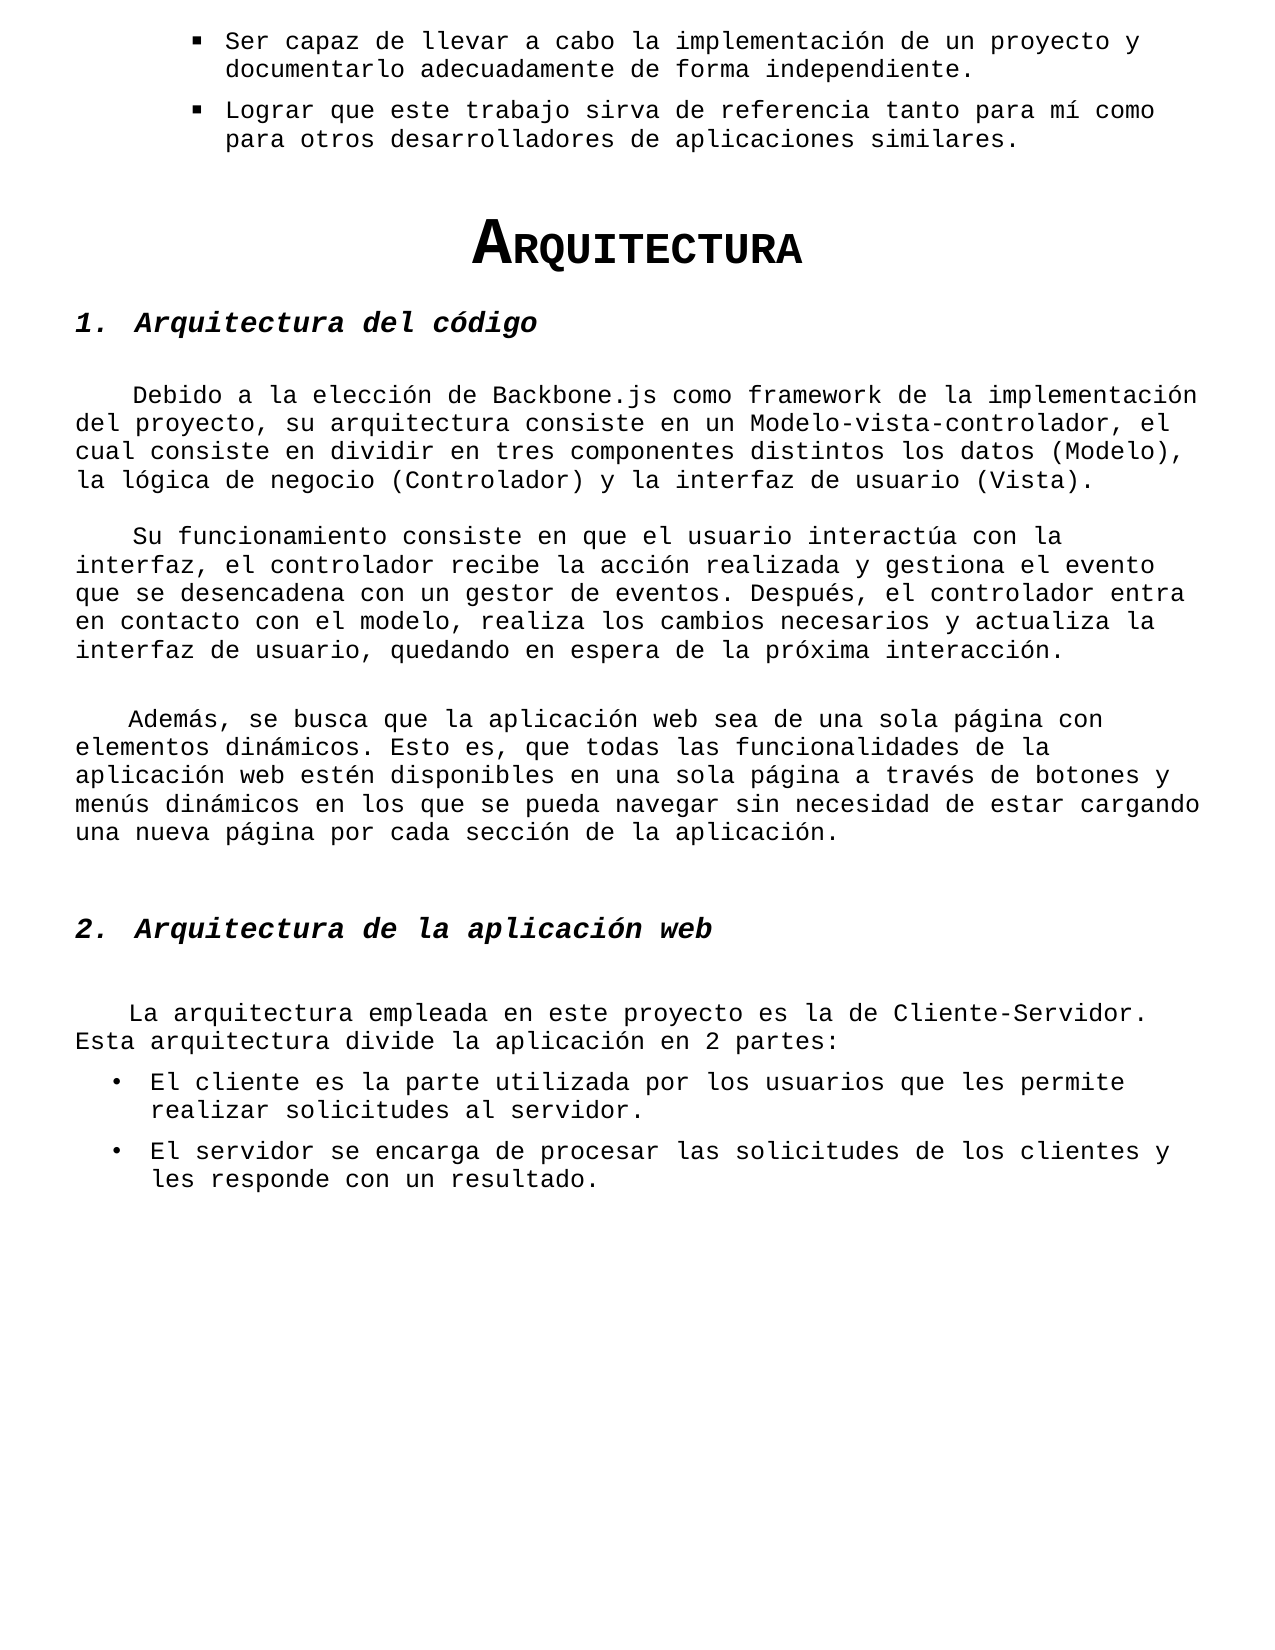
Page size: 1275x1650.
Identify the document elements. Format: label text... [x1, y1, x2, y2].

list Ser capaz de llevar a cabo la implementación de un proyecto y documentarlo adecuadamente de forma independiente. [187, 29, 1200, 85]
text Además, se busca que la aplicación web sea de una sola página con elementos dinámicos. Esto es, que todas las funcionalidades de la aplicación web estén disponibles en una sola página a través de botones y menús dinámicos en los que se pueda navegar sin necesidad de estar cargando una nueva página por cada sección de la aplicación. [75, 706, 1200, 848]
text Su funcionamiento consiste en que el usuario interactúa con la interfaz, el controlador recibe la acción realizada y gestiona el evento que se desencadena con un gestor de eventos. Después, el controlador entra en contacto con el modelo, realiza los cambios necesarios y actualiza la interfaz de usuario, quedando en espera de la próxima interacción. [75, 524, 1200, 666]
subtitle Arquitectura del código [75, 308, 1200, 341]
subtitle Arquitectura [75, 208, 1200, 283]
text Debido a la elección de Backbone.js como framework de la implementación del proyecto, su arquitectura consiste en un Modelo-vista-controlador, el cual consiste en dividir en tres componentes distintos los datos (Modelo), la lógica de negocio (Controlador) y la interfaz de usuario (Vista). [75, 382, 1200, 496]
list Lograr que este trabajo sirva de referencia tanto para mí como para otros desarrolladores de aplicaciones similares. [187, 98, 1200, 154]
list El cliente es la parte utilizada por los usuarios que les permite realizar solicitudes al servidor. [112, 1069, 1200, 1126]
text La arquitectura empleada en este proyecto es la de Cliente-Servidor. Esta arquitectura divide la aplicación en 2 partes: [75, 1000, 1200, 1057]
subtitle Arquitectura de la aplicación web [75, 914, 1200, 947]
list El servidor se encarga de procesar las solicitudes de los clientes y les responde con un resultado. [112, 1139, 1200, 1195]
